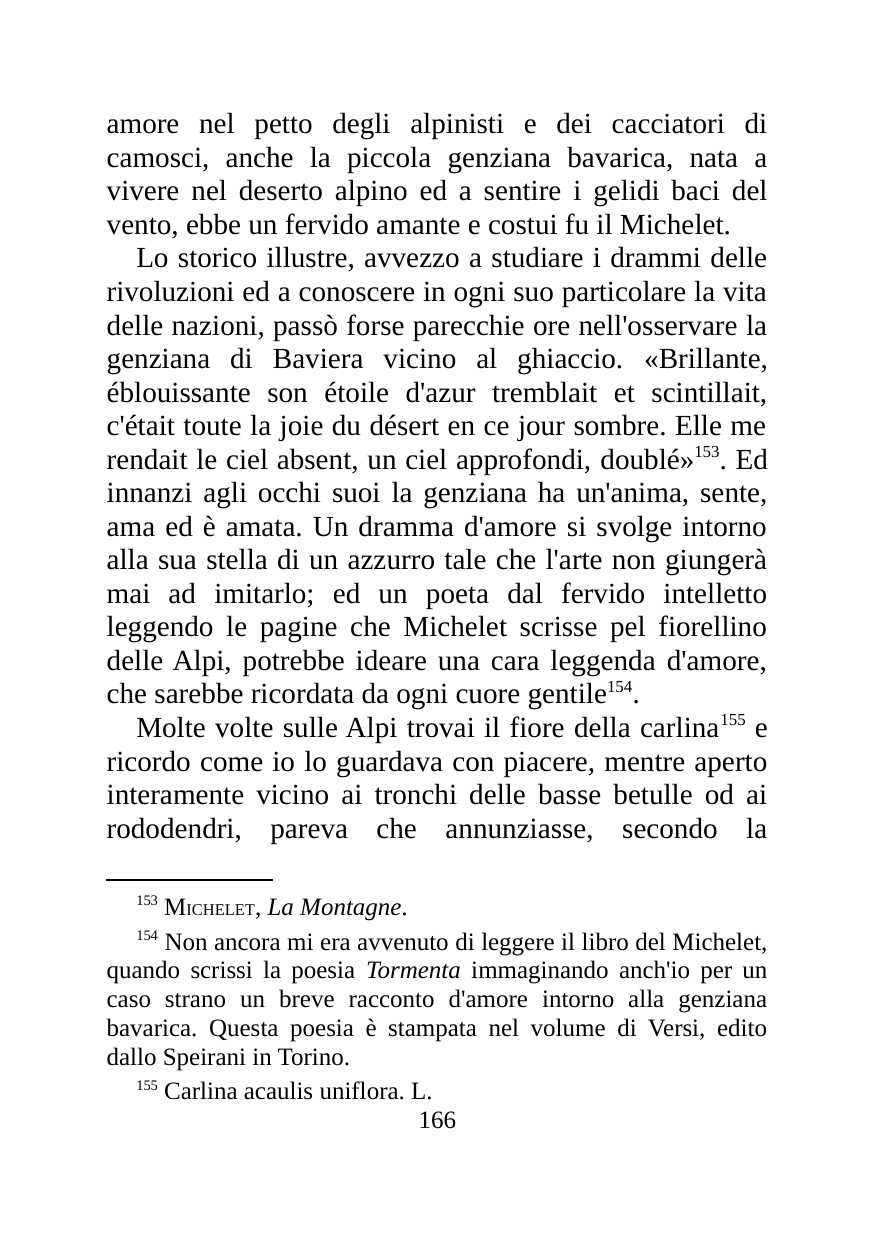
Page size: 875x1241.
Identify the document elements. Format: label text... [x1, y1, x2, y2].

text Michelet, La Montagne. [106, 892, 768, 921]
text Carlina acaulis uniflora. L. [106, 1076, 768, 1105]
text Lo storico illustre, avvezzo a studiare i drammi delle rivoluzioni ed a conoscere in ogni suo particolare la vita delle nazioni, passò forse parecchie ore nell'osservare la genziana di Baviera vicino al ghiaccio. «Brillante, éblouissante son étoile d'azur tremblait et scintillait, c'était toute la joie du désert en ce jour sombre. Elle me rendait le ciel absent, un ciel approfondi, doublé». Ed innanzi agli occhi suoi la genziana ha un'anima, sente, ama ed è amata. Un dramma d'amore si svolge intorno alla sua stella di un azzurro tale che l'arte non giungerà mai ad imitarlo; ed un poeta dal fervido intelletto leggendo le pagine che Michelet scrisse pel fiorellino delle Alpi, potrebbe ideare una cara leggenda d'amore, che sarebbe ricordata da ogni cuore gentile. [106, 241, 768, 710]
text Non ancora mi era avvenuto di leggere il libro del Michelet, quando scrissi la poesia Tormenta immaginando anch'io per un caso strano un breve racconto d'amore intorno alla genziana bavarica. Questa poesia è stampata nel volume di Versi, edito dallo Speirani in Torino. [106, 927, 768, 1070]
text amore nel petto degli alpinisti e dei cacciatori di camosci, anche la piccola genziana bavarica, nata a vivere nel deserto alpino ed a sentire i gelidi baci del vento, ebbe un fervido amante e costui fu il Michelet. [106, 106, 768, 241]
text Molte volte sulle Alpi trovai il fiore della carlina e ricordo come io lo guardava con piacere, mentre aperto interamente vicino ai tronchi delle basse betulle od ai rododendri, pareva che annunziasse, secondo la [106, 710, 768, 844]
